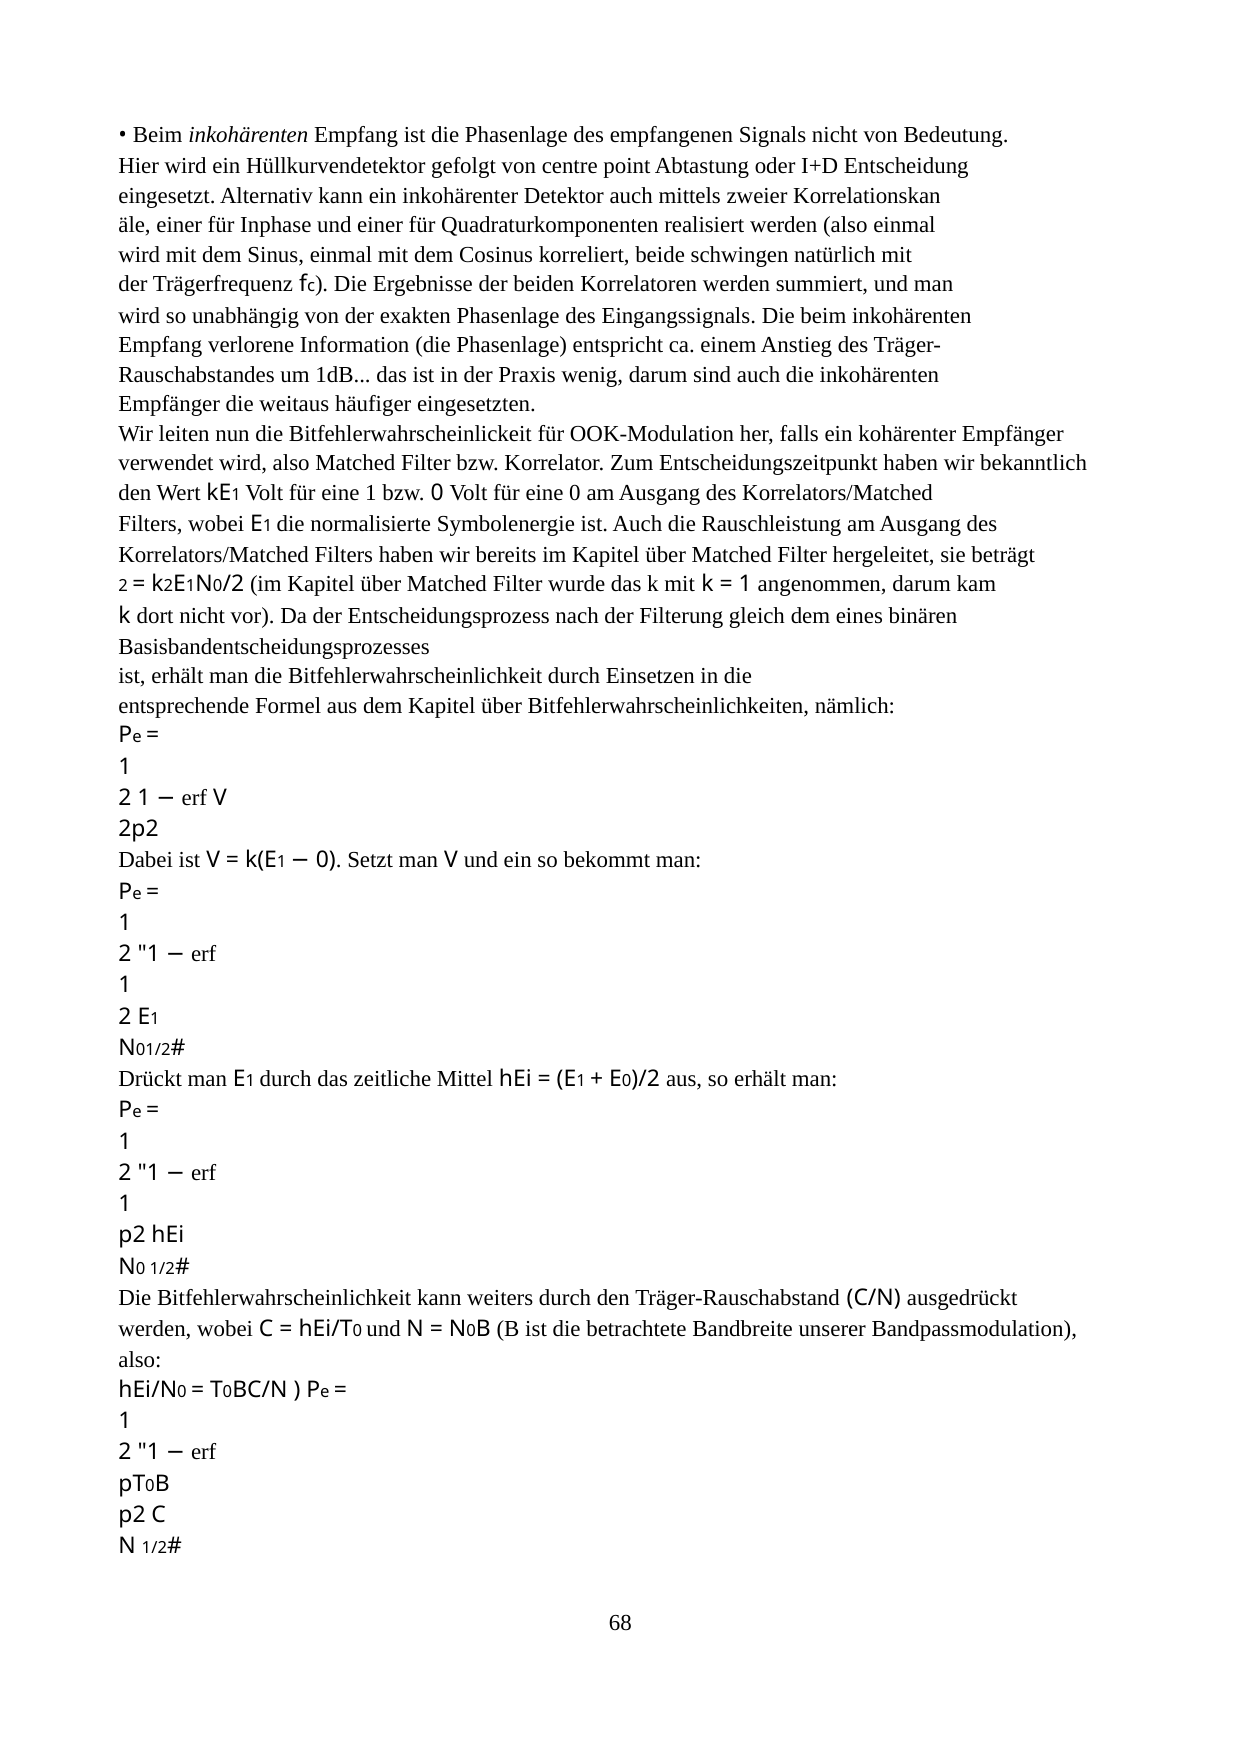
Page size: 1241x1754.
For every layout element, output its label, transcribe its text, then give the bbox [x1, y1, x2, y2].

text den Wert kE1 Volt für eine 1 bzw. 0 Volt für eine 0 am Ausgang des Korrelators/Matched [118, 475, 1122, 507]
text 2p2 [118, 812, 1122, 843]
text Rauschabstandes um 1dB... das ist in der Praxis wenig, darum sind auch die inkohärenten [118, 357, 1122, 387]
text 1 [118, 1124, 1122, 1156]
text k dort nicht vor). Da der Entscheidungsprozess nach der Filterung gleich dem eines binären Basisbandentscheidungsprozesses [118, 599, 1122, 659]
text pT0B [118, 1467, 1122, 1498]
text wird so unabhängig von der exakten Phasenlage des Eingangssignals. Die beim inkohärenten [118, 298, 1122, 328]
text werden, wobei C = hEi/T0 und N = N0B (B ist die betrachtete Bandbreite unserer Bandpassmodulation), [118, 1312, 1122, 1343]
text 2 "1 − erf [118, 937, 1122, 968]
text 1 [118, 1404, 1122, 1435]
text 1 [118, 1187, 1122, 1218]
text Hier wird ein Hüllkurvendetektor gefolgt von centre point Abtastung oder I+D Entscheidung [118, 149, 1122, 179]
text verwendet wird, also Matched Filter bzw. Korrelator. Zum Entscheidungszeitpunkt haben wir bekanntlich [118, 446, 1122, 475]
text 2 1 − erf V [118, 781, 1122, 812]
text N01/2# [118, 1031, 1122, 1062]
text Filters, wobei E1 die normalisierte Symbolenergie ist. Auch die Rauschleistung am Ausgang des [118, 507, 1122, 538]
text 1 [118, 749, 1122, 781]
text der Trägerfrequenz fc). Die Ergebnisse der beiden Korrelatoren werden summiert, und man [118, 267, 1122, 298]
text ist, erhält man die Bitfehlerwahrscheinlichkeit durch Einsetzen in die [118, 659, 1122, 689]
text Pe = [118, 718, 1122, 749]
text 1 [118, 968, 1122, 999]
text äle, einer für Inphase und einer für Quadraturkomponenten realisiert werden (also einmal [118, 208, 1122, 238]
text 2 = k2E1N0/2 (im Kapitel über Matched Filter wurde das k mit k = 1 angenommen, darum kam [118, 567, 1122, 599]
text Pe = [118, 1093, 1122, 1124]
text Drückt man E1 durch das zeitliche Mittel hEi = (E1 + E0)/2 aus, so erhält man: [118, 1062, 1122, 1093]
text N 1/2# [118, 1529, 1122, 1560]
text wird mit dem Sinus, einmal mit dem Cosinus korreliert, beide schwingen natürlich mit [118, 238, 1122, 267]
text Korrelators/Matched Filters haben wir bereits im Kapitel über Matched Filter hergeleitet, sie beträgt [118, 538, 1122, 567]
text N0 1/2# [118, 1249, 1122, 1281]
text p2 hEi [118, 1218, 1122, 1249]
text 1 [118, 906, 1122, 937]
text Empfang verlorene Information (die Phasenlage) entspricht ca. einem Anstieg des Träger- [118, 328, 1122, 357]
text Dabei ist V = k(E1 − 0). Setzt man V und ein so bekommt man: [118, 843, 1122, 874]
text Empfänger die weitaus häufiger eingesetzten. [118, 387, 1122, 416]
text • Beim inkohärenten Empfang ist die Phasenlage des empfangenen Signals nicht von Bedeutung. [118, 118, 1122, 149]
text 2 E1 [118, 999, 1122, 1031]
text 2 "1 − erf [118, 1156, 1122, 1187]
text p2 C [118, 1498, 1122, 1529]
text entsprechende Formel aus dem Kapitel über Bitfehlerwahrscheinlichkeiten, nämlich: [118, 689, 1122, 718]
text hEi/N0 = T0BC/N ) Pe = [118, 1373, 1122, 1404]
text eingesetzt. Alternativ kann ein inkohärenter Detektor auch mittels zweier Korrelationskan [118, 179, 1122, 208]
text also: [118, 1343, 1122, 1373]
text Die Bitfehlerwahrscheinlichkeit kann weiters durch den Träger-Rauschabstand (C/N) ausgedrückt [118, 1281, 1122, 1312]
text Pe = [118, 874, 1122, 906]
text Wir leiten nun die Bitfehlerwahrscheinlickeit für OOK-Modulation her, falls ein kohärenter Empfänger [118, 416, 1122, 446]
text 2 "1 − erf [118, 1435, 1122, 1467]
